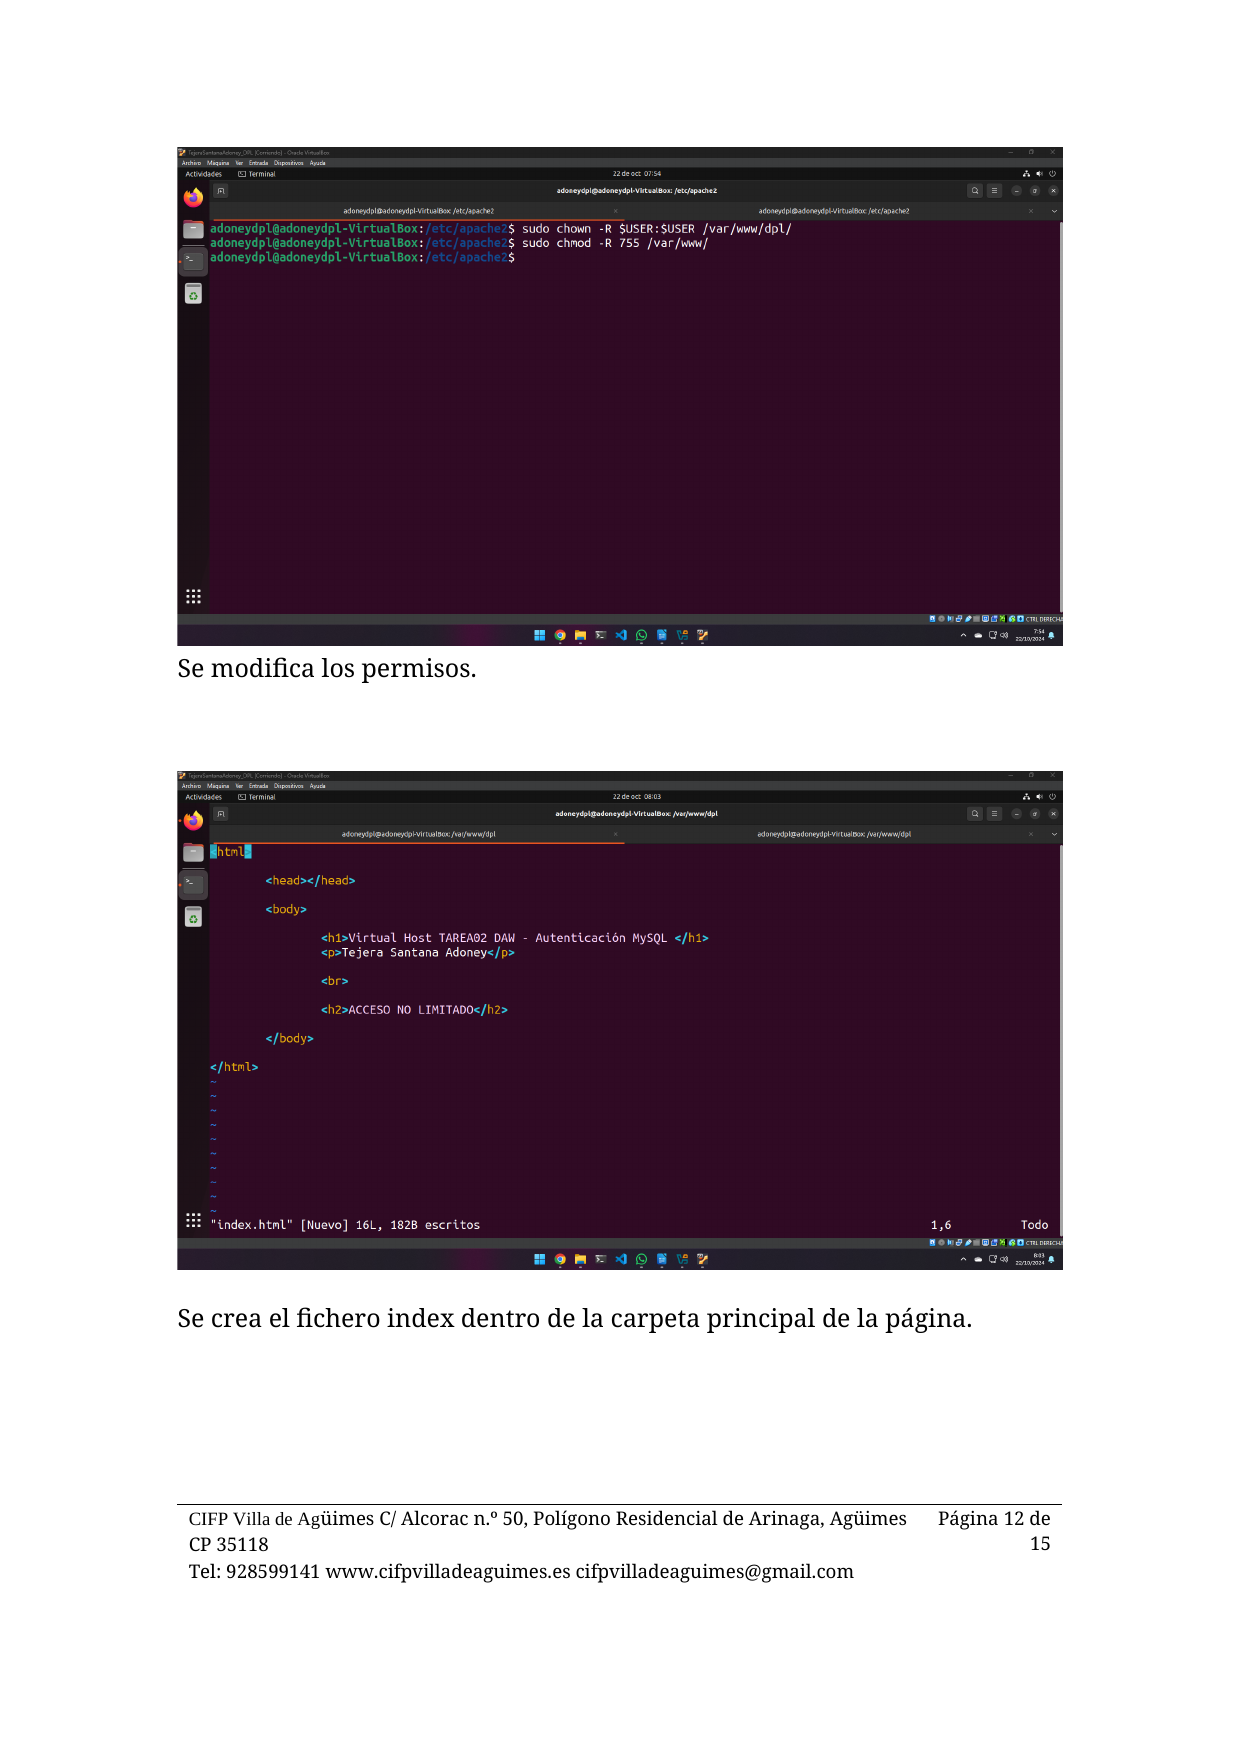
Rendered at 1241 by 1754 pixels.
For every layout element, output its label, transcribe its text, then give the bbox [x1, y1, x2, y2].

text Se modifica los permisos. [177, 646, 1063, 685]
picture [177, 147, 1063, 646]
picture [177, 771, 1063, 1270]
text Se crea el fichero index dentro de la carpeta principal de la página. [177, 1270, 1063, 1334]
